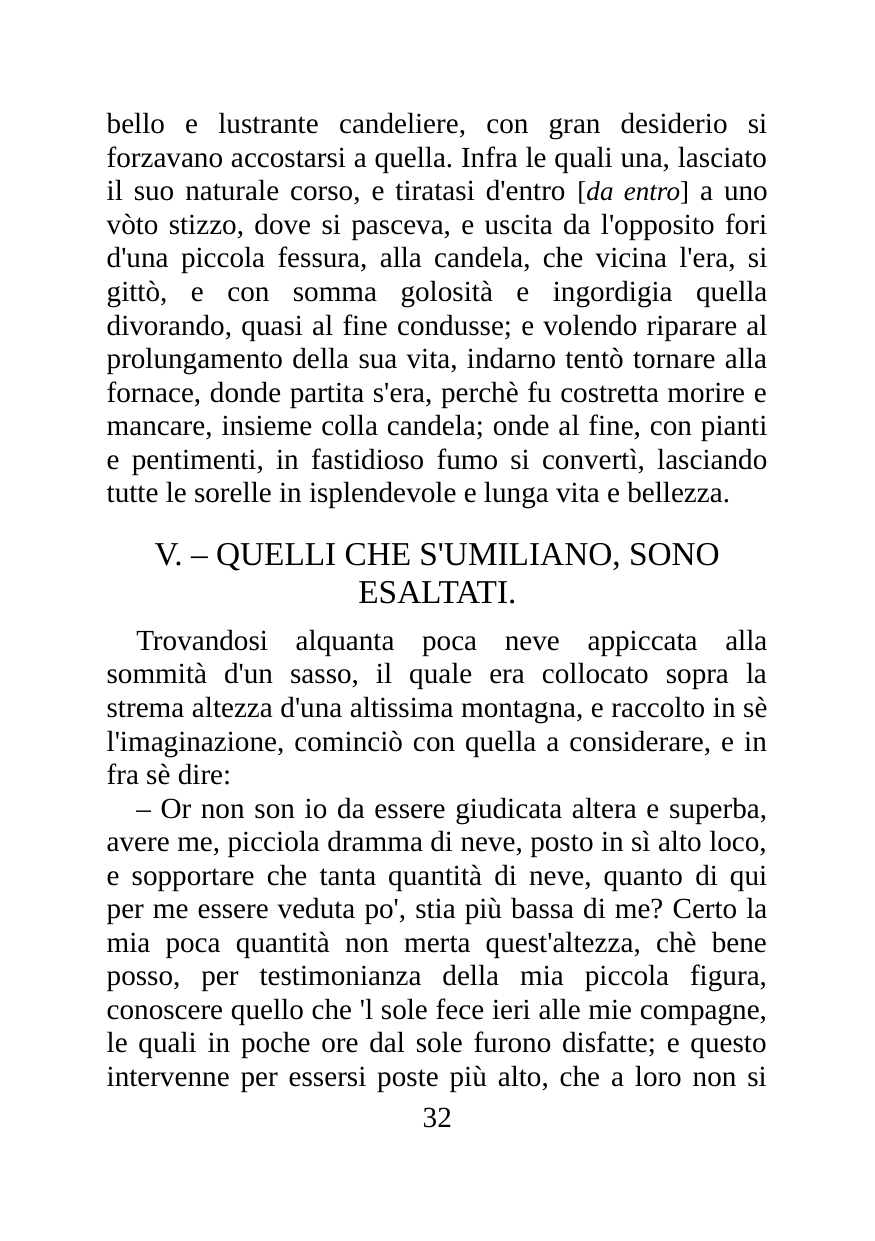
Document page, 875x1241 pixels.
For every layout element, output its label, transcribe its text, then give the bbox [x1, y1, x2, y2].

subtitle V. ‒ QUELLI CHE S'UMILIANO, SONO ESALTATI. [106, 534, 768, 611]
text bello e lustrante candeliere, con gran desiderio si forzavano accostarsi a quella. Infra le quali una, lasciato il suo naturale corso, e tiratasi d'entro [da entro] a uno vòto stizzo, dove si pasceva, e uscita da l'opposito fori d'una piccola fessura, alla candela, che vicina l'era, si gittò, e con somma golosità e ingordigia quella divorando, quasi al fine condusse; e volendo riparare al prolungamento della sua vita, indarno tentò tornare alla fornace, donde partita s'era, perchè fu costretta morire e mancare, insieme colla candela; onde al fine, con pianti e pentimenti, in fastidioso fumo si convertì, lasciando tutte le sorelle in isplendevole e lunga vita e bellezza. [106, 106, 768, 509]
text ‒ Or non son io da essere giudicata altera e superba, avere me, picciola dramma di neve, posto in sì alto loco, e sopportare che tanta quantità di neve, quanto di qui per me essere veduta po', stia più bassa di me? Certo la mia poca quantità non merta quest'altezza, chè bene posso, per testimonianza della mia piccola figura, conoscere quello che 'l sole fece ieri alle mie compagne, le quali in poche ore dal sole furono disfatte; e questo intervenne per essersi poste più alto, che a loro non si [106, 791, 768, 1093]
text Trovandosi alquanta poca neve appiccata alla sommità d'un sasso, il quale era collocato sopra la strema altezza d'una altissima montagna, e raccolto in sè l'imaginazione, cominciò con quella a considerare, e in fra sè dire: [106, 623, 768, 791]
